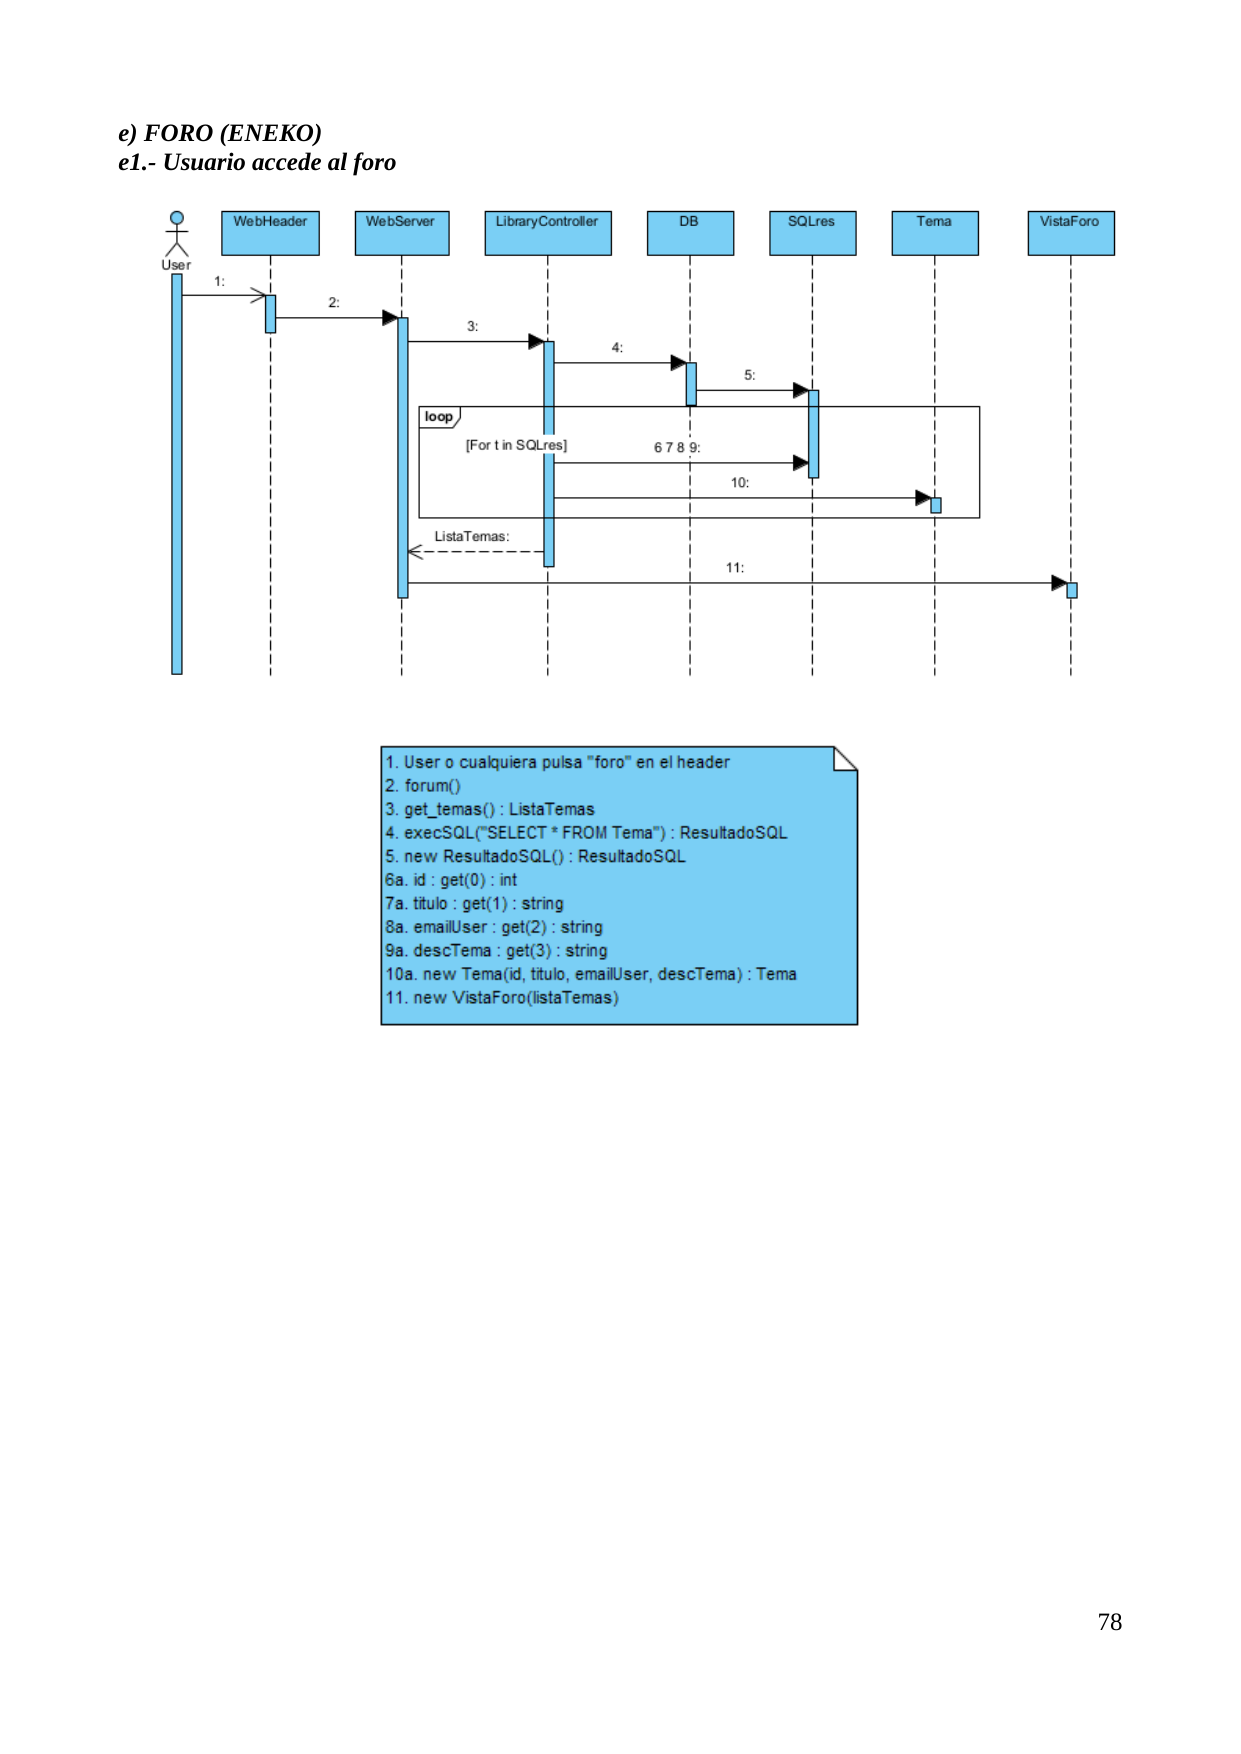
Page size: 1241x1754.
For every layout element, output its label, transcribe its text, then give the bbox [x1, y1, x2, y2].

picture [373, 740, 868, 1032]
picture [129, 196, 1134, 705]
subtitle e1.- Usuario accede al foro [118, 147, 1122, 176]
subtitle e) FORO (ENEKO) [118, 118, 1122, 147]
